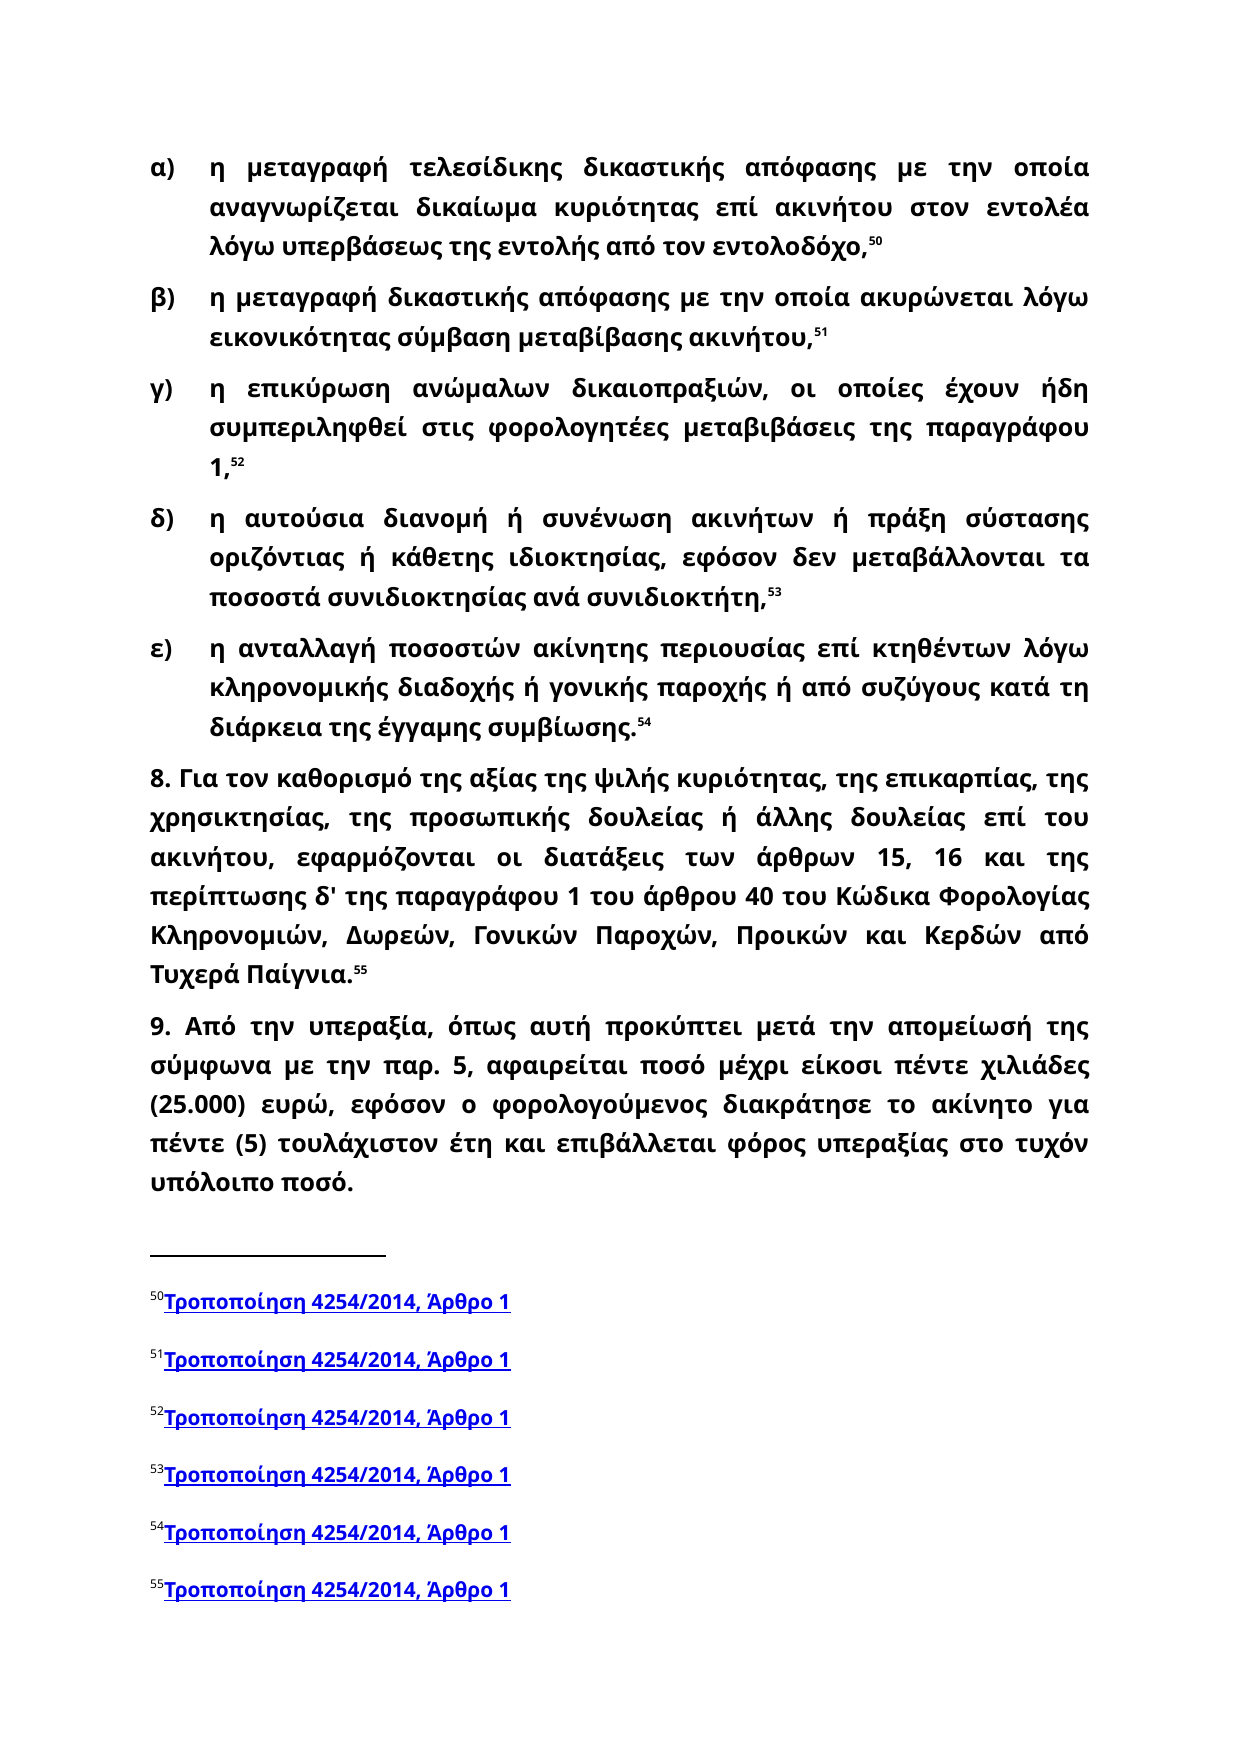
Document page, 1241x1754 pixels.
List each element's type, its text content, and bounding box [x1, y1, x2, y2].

list ε) η ανταλλαγή ποσοστών ακίνητης περιουσίας επί κτηθέντων λόγω κληρονομικής διαδοχής ή γονικής παροχής ή από συζύγους κατά τη διάρκεια της έγγαμης συμβίωσης. [150, 631, 1090, 743]
text Τροποποίηση 4254/2014, Άρθρο 1 [150, 1345, 1090, 1373]
text Τροποποίηση 4254/2014, Άρθρο 1 [150, 1403, 1090, 1431]
list β) η μεταγραφή δικαστικής απόφασης με την οποία ακυρώνεται λόγω εικονικότητας σύμβαση μεταβίβασης ακινήτου, [150, 280, 1090, 353]
text 8. Για τον καθορισμό της αξίας της ψιλής κυριότητας, της επικαρπίας, της χρησικτησίας, της προσωπικής δουλείας ή άλλης δουλείας επί του ακινήτου, εφαρμόζονται οι διατάξεις των άρθρων 15, 16 και της περίπτωσης δ' της παραγράφου 1 του άρθρου 40 του Κώδικα Φορολογίας Κληρονομιών, Δωρεών, Γονικών Παροχών, Προικών και Κερδών από Τυχερά Παίγνια. [150, 761, 1090, 991]
list γ) η επικύρωση ανώμαλων δικαιοπραξιών, οι οποίες έχουν ήδη συμπεριληφθεί στις φορολογητέες μεταβιβάσεις της παραγράφου 1, [150, 371, 1090, 483]
text Τροποποίηση 4254/2014, Άρθρο 1 [150, 1518, 1090, 1546]
text Τροποποίηση 4254/2014, Άρθρο 1 [150, 1287, 1090, 1316]
text Τροποποίηση 4254/2014, Άρθρο 1 [150, 1460, 1090, 1489]
text 9. Από την υπεραξία, όπως αυτή προκύπτει μετά την απομείωσή της σύμφωνα με την παρ. 5, αφαιρείται ποσό μέχρι είκοσι πέντε χιλιάδες (25.000) ευρώ, εφόσον ο φορολογούμενος διακράτησε το ακίνητο για πέντε (5) τουλάχιστον έτη και επιβάλλεται φόρος υπεραξίας στο τυχόν υπόλοιπο ποσό. [150, 1008, 1090, 1199]
text Τροποποίηση 4254/2014, Άρθρο 1 [150, 1576, 1090, 1604]
list δ) η αυτούσια διανομή ή συνένωση ακινήτων ή πράξη σύστασης οριζόντιας ή κάθετης ιδιοκτησίας, εφόσον δεν μεταβάλλονται τα ποσοστά συνιδιοκτησίας ανά συνιδιοκτήτη, [150, 501, 1090, 613]
list α) η μεταγραφή τελεσίδικης δικαστικής απόφασης με την οποία αναγνωρίζεται δικαίωμα κυριότητας επί ακινήτου στον εντολέα λόγω υπερβάσεως της εντολής από τον εντολοδόχο, [150, 150, 1090, 262]
